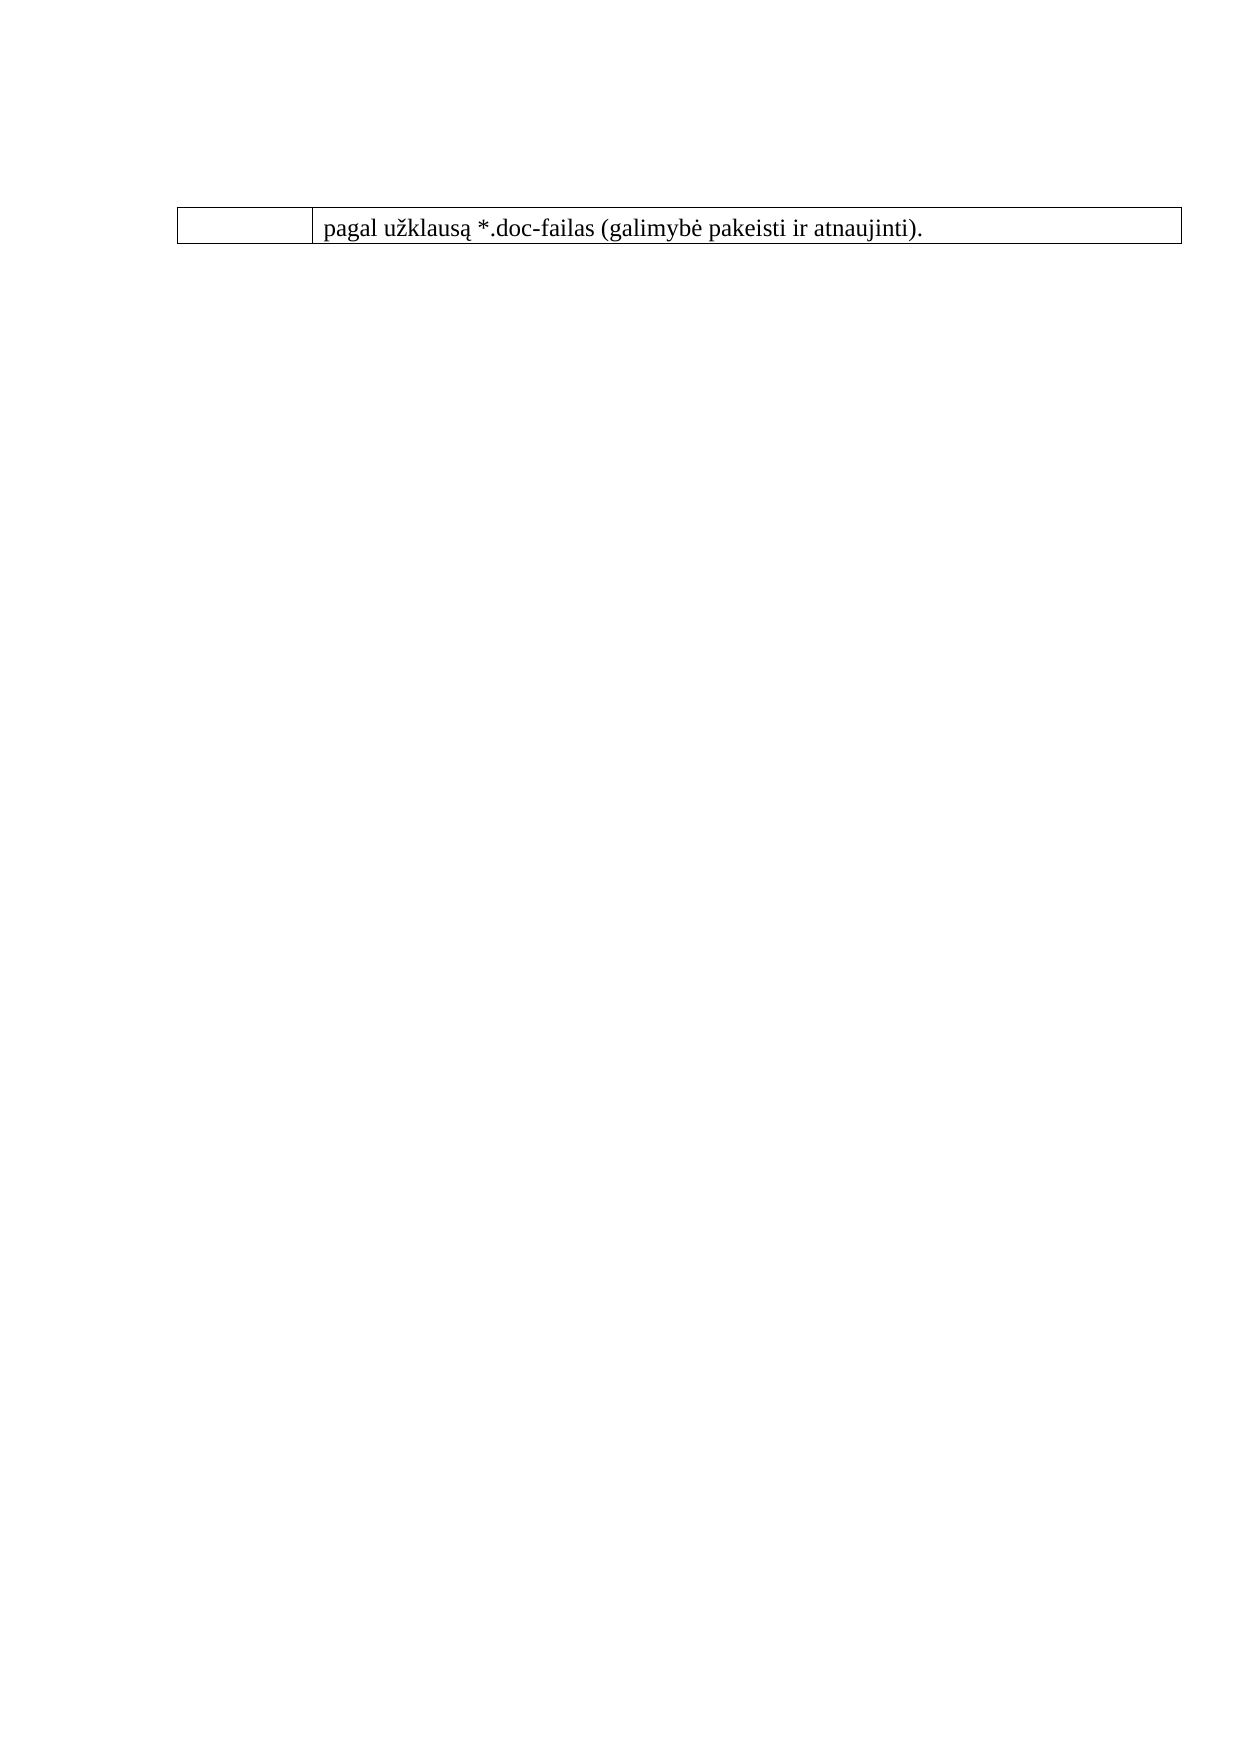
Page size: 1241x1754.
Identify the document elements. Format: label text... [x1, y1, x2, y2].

table_cell [178, 208, 312, 243]
table_cell pagal užklausą *.doc-failas (galimybė pakeisti ir atnaujinti). [313, 208, 1181, 243]
